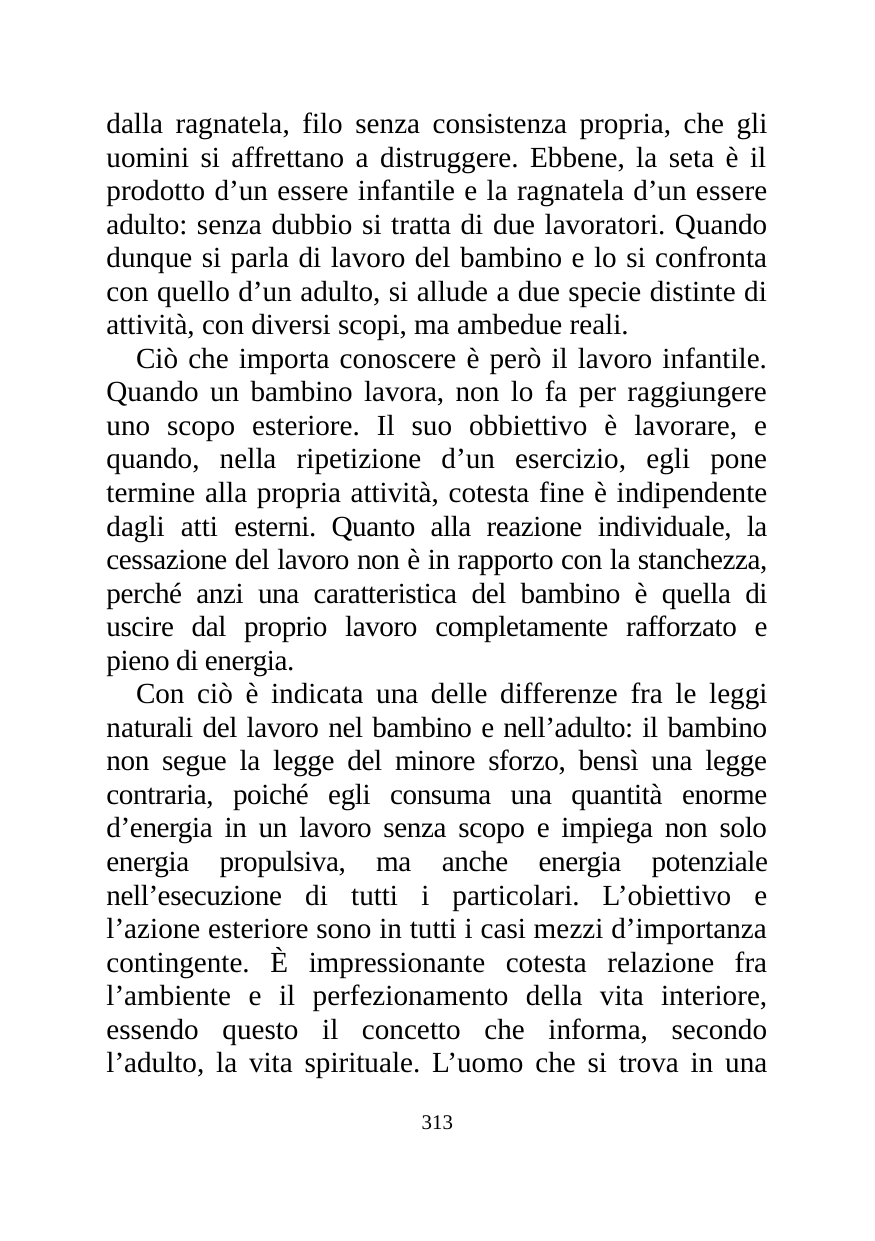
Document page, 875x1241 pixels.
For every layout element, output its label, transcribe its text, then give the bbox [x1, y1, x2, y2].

text Con ciò è indicata una delle differenze fra le leggi naturali del lavoro nel bambino e nell’adulto: il bambino non segue la legge del minore sforzo, bensì una legge contraria, poiché egli consuma una quantità enorme d’energia in un lavoro senza scopo e impiega non solo energia propulsiva, ma anche energia potenziale nell’esecuzione di tutti i particolari. L’obiettivo e l’azione esteriore sono in tutti i casi mezzi d’importanza contingente. È impressionante cotesta relazione fra l’ambiente e il perfezionamento della vita interiore, essendo questo il concetto che informa, secondo l’adulto, la vita spirituale. L’uomo che si trova in una [106, 676, 768, 1079]
text Ciò che importa conoscere è però il lavoro infantile. Quando un bambino lavora, non lo fa per raggiungere uno scopo esteriore. Il suo obbiettivo è lavorare, e quando, nella ripetizione d’un esercizio, egli pone termine alla propria attività, cotesta fine è indipendente dagli atti esterni. Quanto alla reazione individuale, la cessazione del lavoro non è in rapporto con la stanchezza, perché anzi una caratteristica del bambino è quella di uscire dal proprio lavoro completamente rafforzato e pieno di energia. [106, 341, 768, 676]
text dalla ragnatela, filo senza consistenza propria, che gli uomini si affrettano a distruggere. Ebbene, la seta è il prodotto d’un essere infantile e la ragnatela d’un essere adulto: senza dubbio si tratta di due lavoratori. Quando dunque si parla di lavoro del bambino e lo si confronta con quello d’un adulto, si allude a due specie distinte di attività, con diversi scopi, ma ambedue reali. [106, 106, 768, 341]
